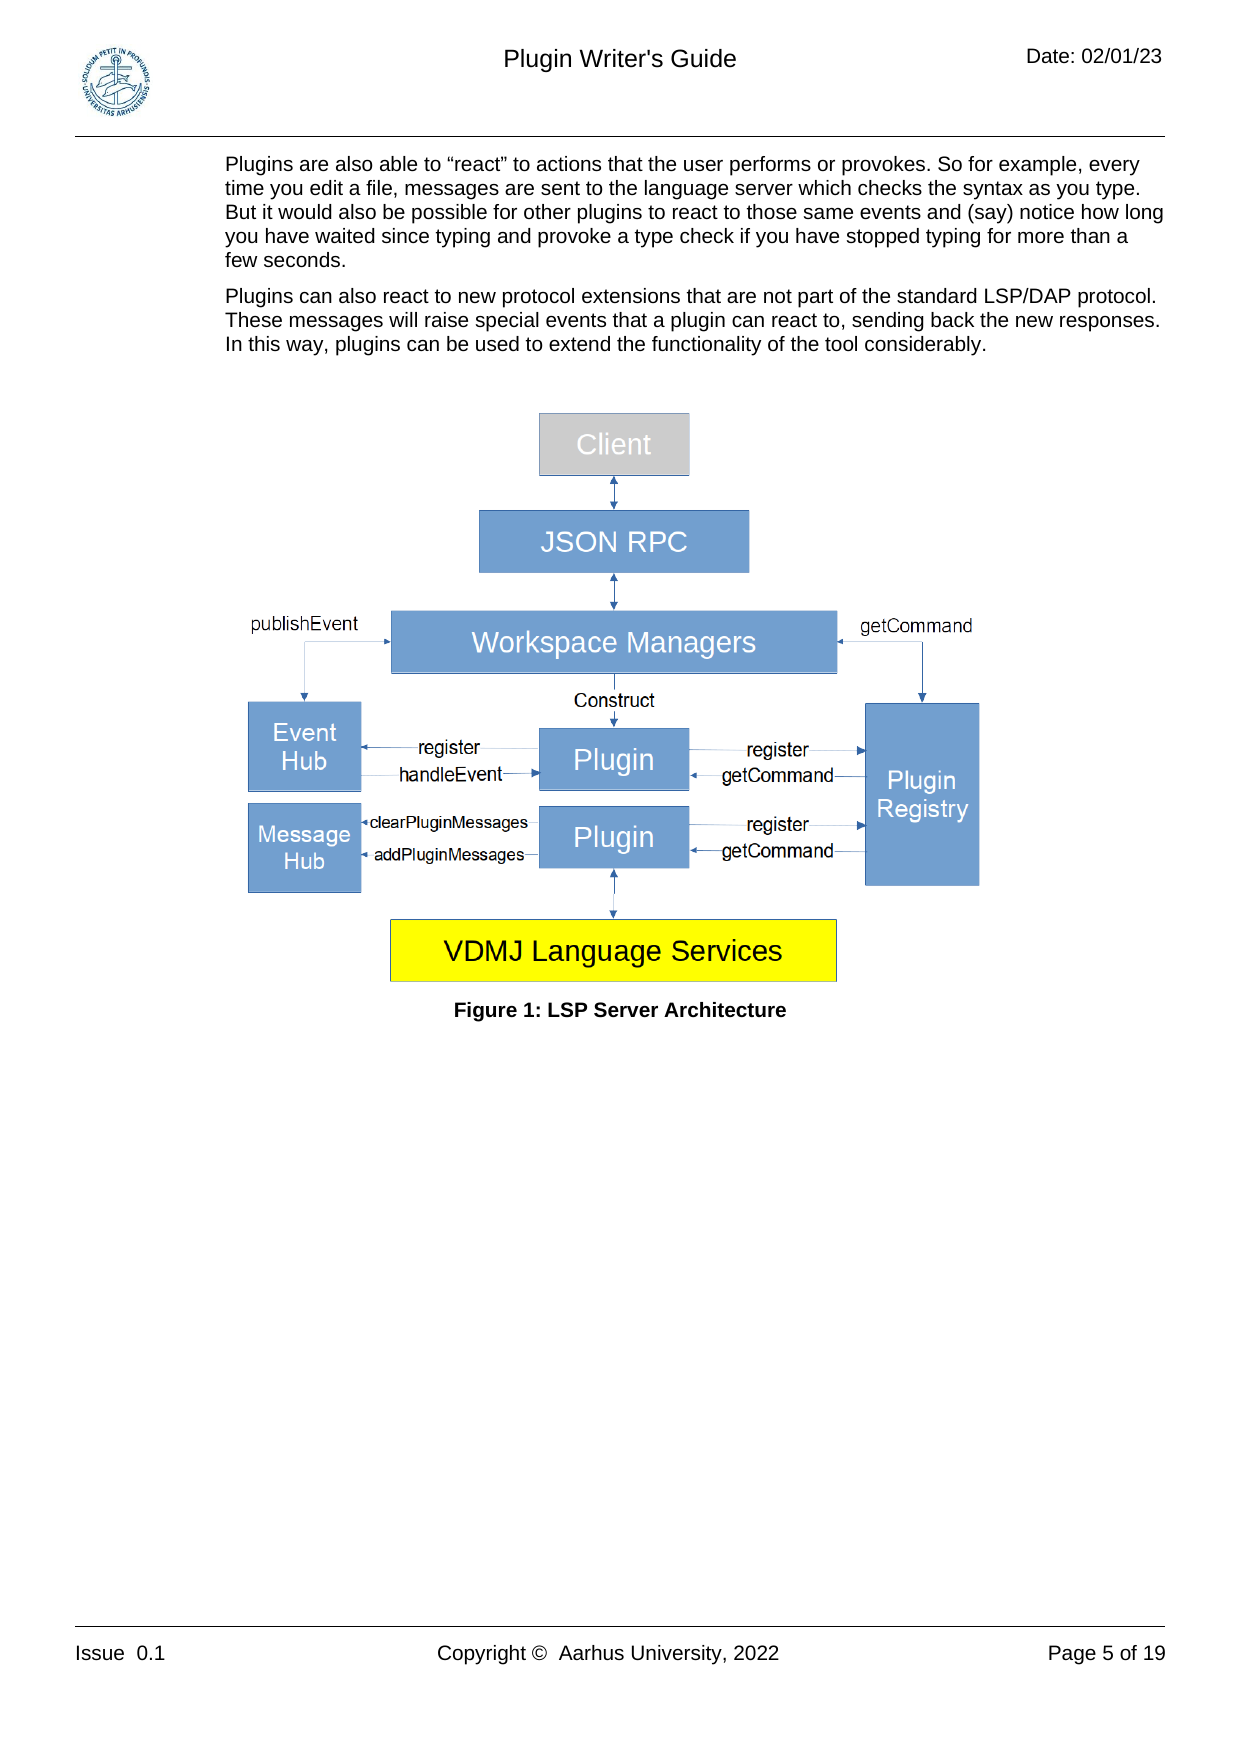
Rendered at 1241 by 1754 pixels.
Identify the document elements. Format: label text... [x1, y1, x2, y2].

text Plugins are also able to “react” to actions that the user performs or provokes. So for example, every time you edit a file, messages are sent to the language server which checks the syntax as you type. But it would also be possible for other plugins to react to those same events and (say) notice how long you have waited since typing and provoke a type check if you have stopped typing for more than a few seconds. [225, 152, 1165, 272]
text Plugins can also react to new protocol extensions that are not part of the standard LSP/DAP protocol. These messages will raise special events that a plugin can react to, sending back the new responses. In this way, plugins can be used to extend the functionality of the tool considerably. [225, 285, 1165, 357]
picture [78, 44, 153, 120]
text Figure 1: LSP Server Architecture [209, 987, 1031, 1022]
picture [209, 405, 1031, 987]
